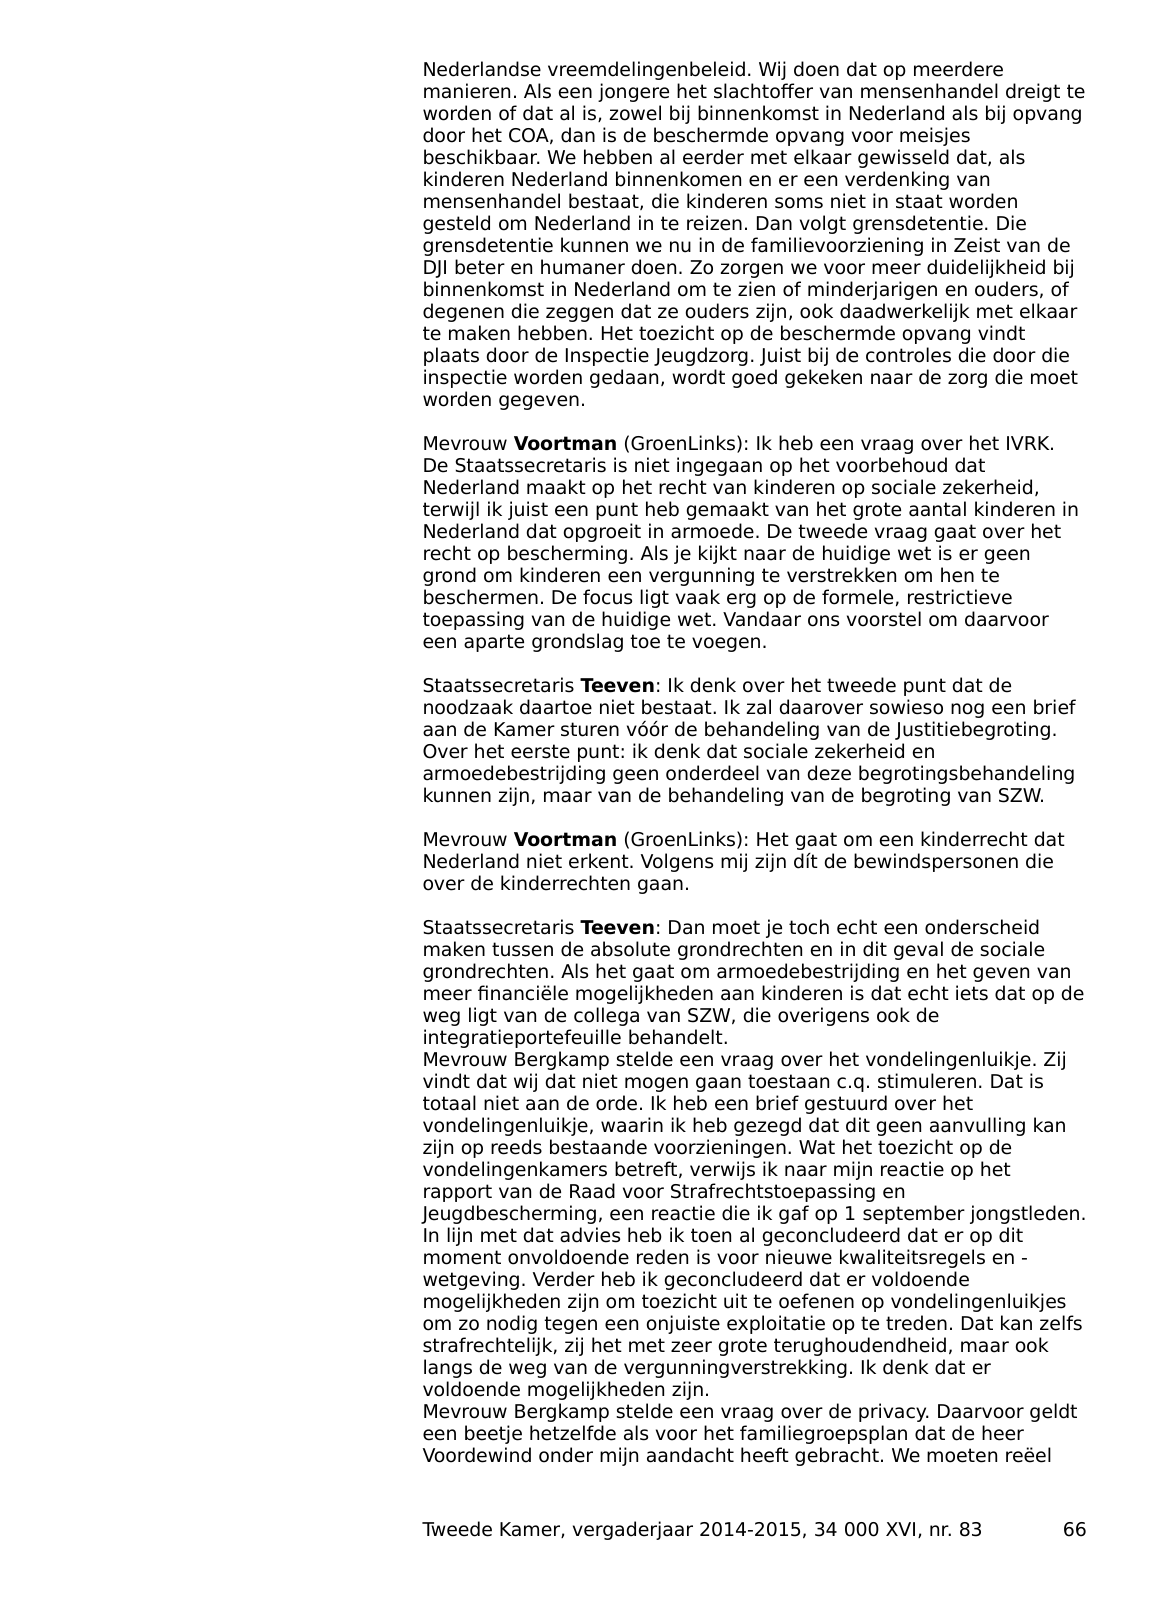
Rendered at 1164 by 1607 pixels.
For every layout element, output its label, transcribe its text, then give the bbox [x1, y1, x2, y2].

text Staatssecretaris Teeven: Ik denk over het tweede punt dat de noodzaak daartoe niet bestaat. Ik zal daarover sowieso nog een brief aan de Kamer sturen vóór de behandeling van de Justitiebegroting. [422, 675, 1087, 741]
text Mevrouw Voortman (GroenLinks): Ik heb een vraag over het IVRK. De Staatssecretaris is niet ingegaan op het voorbehoud dat Nederland maakt op het recht van kinderen op sociale zekerheid, terwijl ik juist een punt heb gemaakt van het grote aantal kinderen in Nederland dat opgroeit in armoede. De tweede vraag gaat over het recht op bescherming. Als je kijkt naar de huidige wet is er geen grond om kinderen een vergunning te verstrekken om hen te beschermen. De focus ligt vaak erg op de formele, restrictieve toepassing van de huidige wet. Vandaar ons voorstel om daarvoor een aparte grondslag toe te voegen. [422, 433, 1087, 653]
text Staatssecretaris Teeven: Dan moet je toch echt een onderscheid maken tussen de absolute grondrechten en in dit geval de sociale grondrechten. Als het gaat om armoedebestrijding en het geven van meer financiële mogelijkheden aan kinderen is dat echt iets dat op de weg ligt van de collega van SZW, die overigens ook de integratieportefeuille behandelt. [422, 917, 1087, 1049]
text Mevrouw Bergkamp stelde een vraag over de privacy. Daarvoor geldt een beetje hetzelfde als voor het familiegroepsplan dat de heer Voordewind onder mijn aandacht heeft gebracht. We moeten reëel [422, 1401, 1087, 1467]
text Mevrouw Voortman (GroenLinks): Het gaat om een kinderrecht dat Nederland niet erkent. Volgens mij zijn dít de bewindspersonen die over de kinderrechten gaan. [422, 829, 1087, 895]
text Over het eerste punt: ik denk dat sociale zekerheid en armoedebestrijding geen onderdeel van deze begrotingsbehandeling kunnen zijn, maar van de behandeling van de begroting van SZW. [422, 741, 1087, 807]
text Nederlandse vreemdelingenbeleid. Wij doen dat op meerdere manieren. Als een jongere het slachtoffer van mensenhandel dreigt te worden of dat al is, zowel bij binnenkomst in Nederland als bij opvang door het COA, dan is de beschermde opvang voor meisjes beschikbaar. We hebben al eerder met elkaar gewisseld dat, als kinderen Nederland binnenkomen en er een verdenking van mensenhandel bestaat, die kinderen soms niet in staat worden gesteld om Nederland in te reizen. Dan volgt grensdetentie. Die grensdetentie kunnen we nu in de familievoorziening in Zeist van de DJI beter en humaner doen. Zo zorgen we voor meer duidelijkheid bij binnenkomst in Nederland om te zien of minderjarigen en ouders, of degenen die zeggen dat ze ouders zijn, ook daadwerkelijk met elkaar te maken hebben. Het toezicht op de beschermde opvang vindt plaats door de Inspectie Jeugdzorg. Juist bij de controles die door die inspectie worden gedaan, wordt goed gekeken naar de zorg die moet worden gegeven. [422, 59, 1087, 411]
text Mevrouw Bergkamp stelde een vraag over het vondelingenluikje. Zij vindt dat wij dat niet mogen gaan toestaan c.q. stimuleren. Dat is totaal niet aan de orde. Ik heb een brief gestuurd over het vondelingenluikje, waarin ik heb gezegd dat dit geen aanvulling kan zijn op reeds bestaande voorzieningen. Wat het toezicht op de vondelingenkamers betreft, verwijs ik naar mijn reactie op het rapport van de Raad voor Strafrechtstoepassing en Jeugdbescherming, een reactie die ik gaf op 1 september jongstleden. In lijn met dat advies heb ik toen al geconcludeerd dat er op dit moment onvoldoende reden is voor nieuwe kwaliteitsregels en -wetgeving. Verder heb ik geconcludeerd dat er voldoende mogelijkheden zijn om toezicht uit te oefenen op vondelingenluikjes om zo nodig tegen een onjuiste exploitatie op te treden. Dat kan zelfs strafrechtelijk, zij het met zeer grote terughoudendheid, maar ook langs de weg van de vergunningverstrekking. Ik denk dat er voldoende mogelijkheden zijn. [422, 1049, 1087, 1401]
